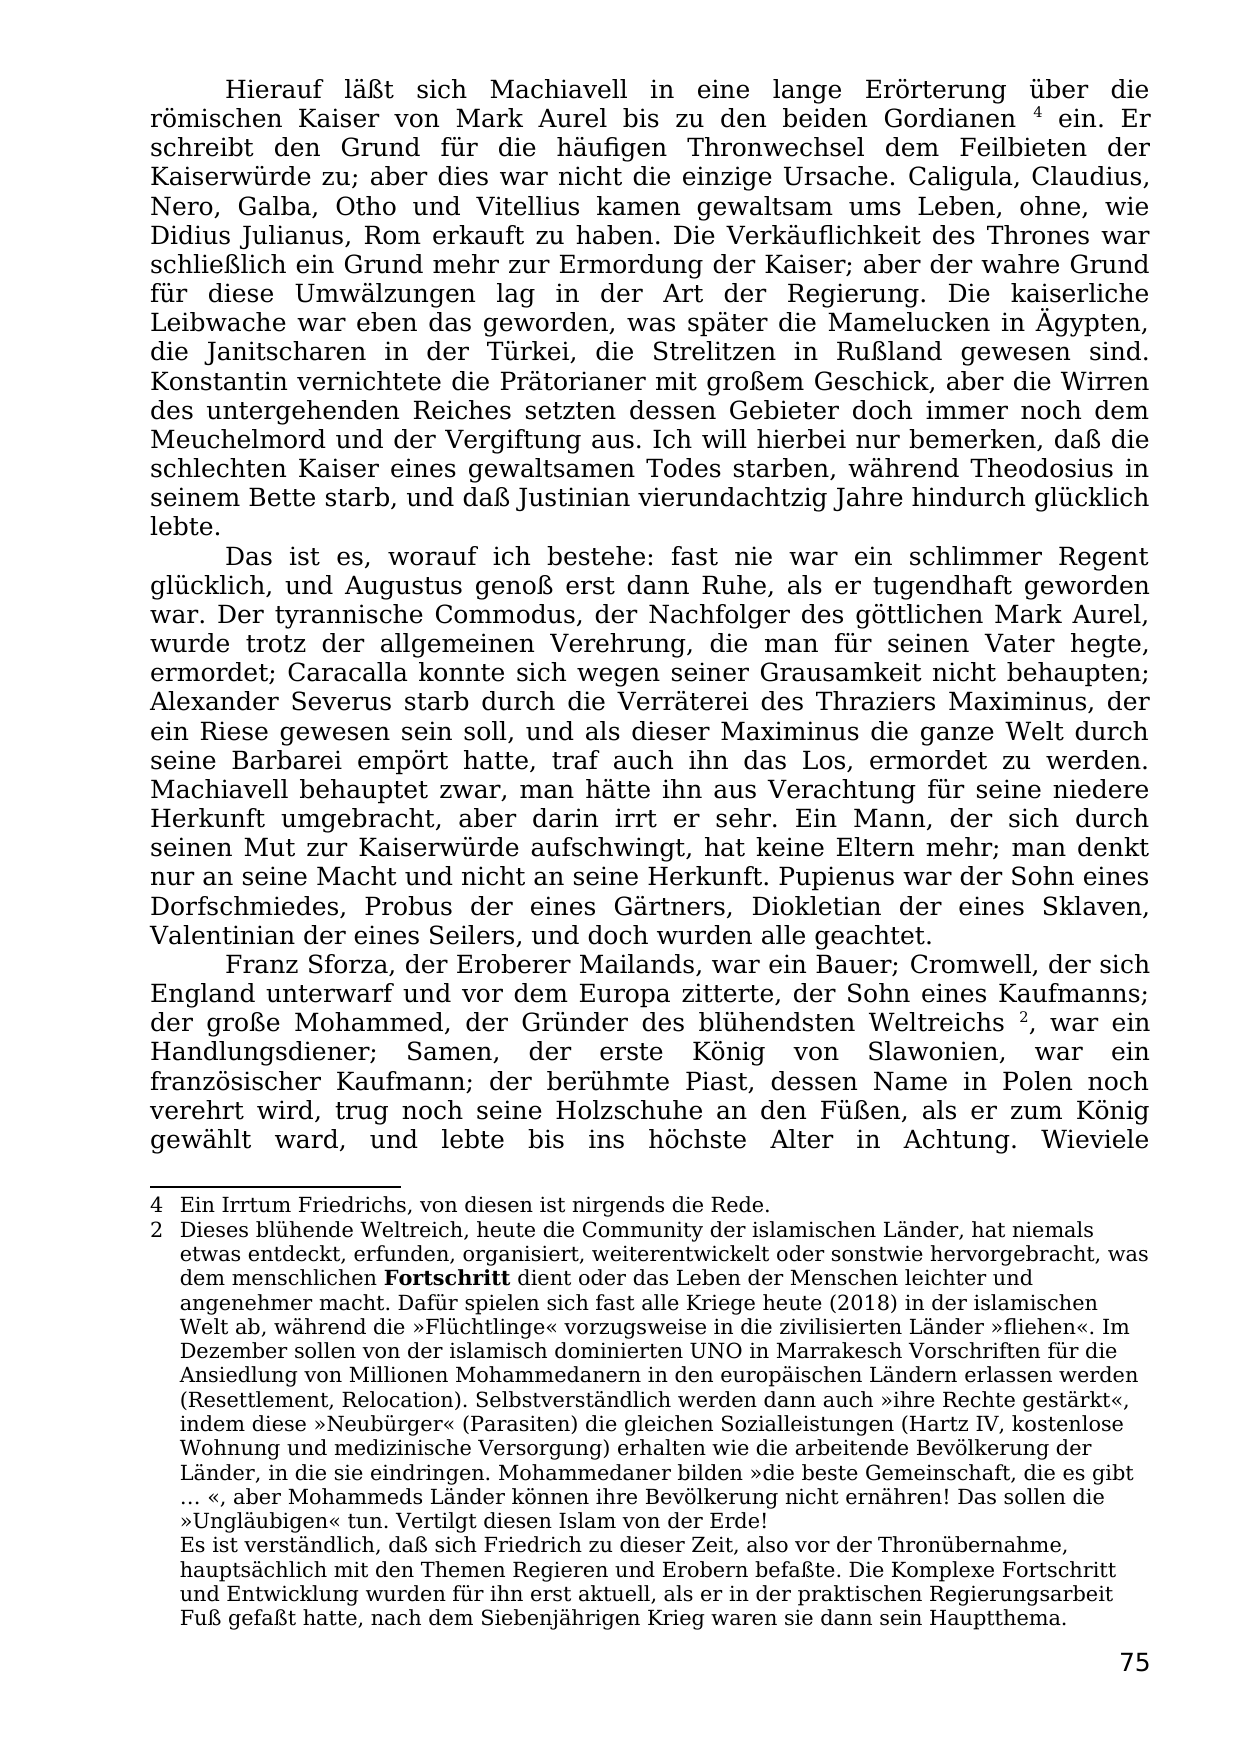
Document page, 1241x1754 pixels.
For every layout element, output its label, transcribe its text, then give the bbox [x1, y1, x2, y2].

text Das ist es, worauf ich bestehe: fast nie war ein schlimmer Regent glücklich, und Augustus genoß erst dann Ruhe, als er tugendhaft geworden war. Der tyrannische Commodus, der Nachfolger des göttlichen Mark Aurel, wurde trotz der allgemeinen Verehrung, die man für seinen Vater hegte, ermordet; Caracalla konnte sich wegen seiner Grausamkeit nicht behaupten; Alexander Severus starb durch die Verräterei des Thraziers Maximinus, der ein Riese gewesen sein soll, und als dieser Maximinus die ganze Welt durch seine Barbarei empört hatte, traf auch ihn das Los, ermordet zu werden. Machiavell behauptet zwar, man hätte ihn aus Verachtung für seine niedere Herkunft umgebracht, aber darin irrt er sehr. Ein Mann, der sich durch seinen Mut zur Kaiserwürde aufschwingt, hat keine Eltern mehr; man denkt nur an seine Macht und nicht an seine Herkunft. Pupienus war der Sohn eines Dorfschmiedes, Probus der eines Gärtners, Diokletian der eines Sklaven, Valentinian der eines Seilers, und doch wurden alle geachtet. [150, 542, 1151, 950]
text Franz Sforza, der Eroberer Mailands, war ein Bauer; Cromwell, der sich England unterwarf und vor dem Europa zitterte, der Sohn eines Kaufmanns; der große Mohammed, der Gründer des blühendsten Weltreichs , war ein Handlungsdiener; Samen, der erste König von Slawonien‚ war ein französischer Kaufmann; der berühmte Piast, dessen Name in Polen noch verehrt wird, trug noch seine Holzschuhe an den Füßen, als er zum König gewählt ward, und lebte bis ins höchste Alter in Achtung. Wieviele [150, 950, 1151, 1154]
text Ein Irrtum Friedrichs, von diesen ist nirgends die Rede. [150, 1193, 1151, 1218]
text Hierauf läßt sich Machiavell in eine lange Erörterung über die römischen Kaiser von Mark Aurel bis zu den beiden Gordianen ein. Er schreibt den Grund für die häufigen Thronwechsel dem Feilbieten der Kaiserwürde zu; aber dies war nicht die einzige Ursache. Caligula, Claudius, Nero, Galba, Otho und Vitellius kamen gewaltsam ums Leben, ohne, wie Didius Julianus, Rom erkauft zu haben. Die Verkäuflichkeit des Thrones war schließlich ein Grund mehr zur Ermordung der Kaiser; aber der wahre Grund für diese Umwälzungen lag in der Art der Regierung. Die kaiserliche Leibwache war eben das geworden, was später die Mamelucken in Ägypten, die Janitscharen in der Türkei, die Strelitzen in Rußland gewesen sind. Konstantin vernichtete die Prätorianer mit großem Geschick, aber die Wirren des untergehenden Reiches setzten dessen Gebieter doch immer noch dem Meuchelmord und der Vergiftung aus. Ich will hierbei nur bemerken, daß die schlechten Kaiser eines gewaltsamen Todes starben, während Theodosius in seinem Bette starb, und daß Justinian vierundachtzig Jahre hindurch glücklich lebte. [150, 75, 1151, 542]
text Dieses blühende Weltreich, heute die Community der islamischen Länder, hat niemals etwas entdeckt, erfunden, organisiert, weiterentwickelt oder sonstwie hervorgebracht, was dem menschlichen Fortschritt dient oder das Leben der Menschen leichter und angenehmer macht. Dafür spielen sich fast alle Kriege heute (2018) in der islamischen Welt ab, während die »Flüchtlinge« vorzugsweise in die zivilisierten Länder »fliehen«. Im Dezember sollen von der islamisch dominierten UNO in Marrakesch Vorschriften für die Ansiedlung von Millionen Mohammedanern in den europäischen Ländern erlassen werden (Resettlement, Relocation). Selbstverständlich werden dann auch »ihre Rechte gestärkt«, indem diese »Neubürger« (Parasiten) die gleichen Sozialleistungen (Hartz IV, kostenlose Wohnung und medizinische Versorgung) erhalten wie die arbeitende Bevölkerung der Länder, in die sie eindringen. Mohammedaner bilden »die beste Gemeinschaft, die es gibt … «, aber Mohammeds Länder können ihre Bevölkerung nicht ernähren! Das sollen die »Ungläubigen« tun. Vertilgt diesen Islam von der Erde! [150, 1218, 1151, 1533]
text Es ist verständlich, daß sich Friedrich zu dieser Zeit, also vor der Thronübernahme, hauptsächlich mit den Themen Regieren und Erobern befaßte. Die Komplexe Fortschritt und Entwicklung wurden für ihn erst aktuell, als er in der praktischen Regierungsarbeit Fuß gefaßt hatte, nach dem Siebenjährigen Krieg waren sie dann sein Hauptthema. [150, 1533, 1151, 1631]
